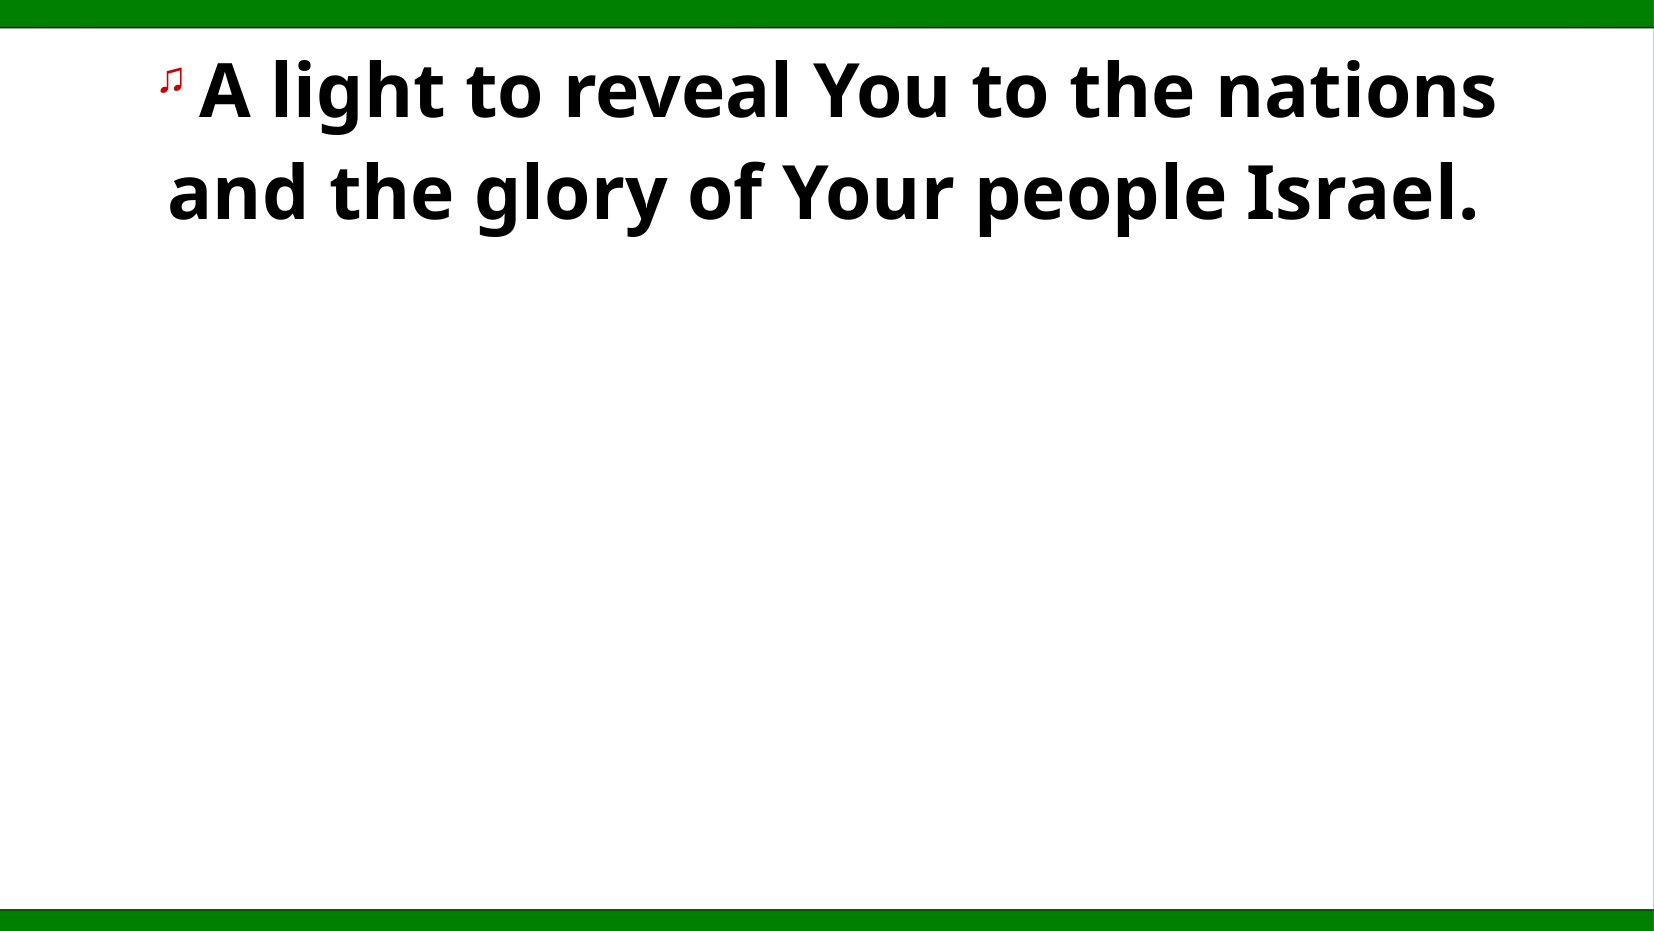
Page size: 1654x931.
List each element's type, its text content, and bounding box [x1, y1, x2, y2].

text_box ♫ A light to reveal You to the nations and the glory of Your people Israel. [75, 30, 1576, 286]
picture [0, 0, 1654, 931]
